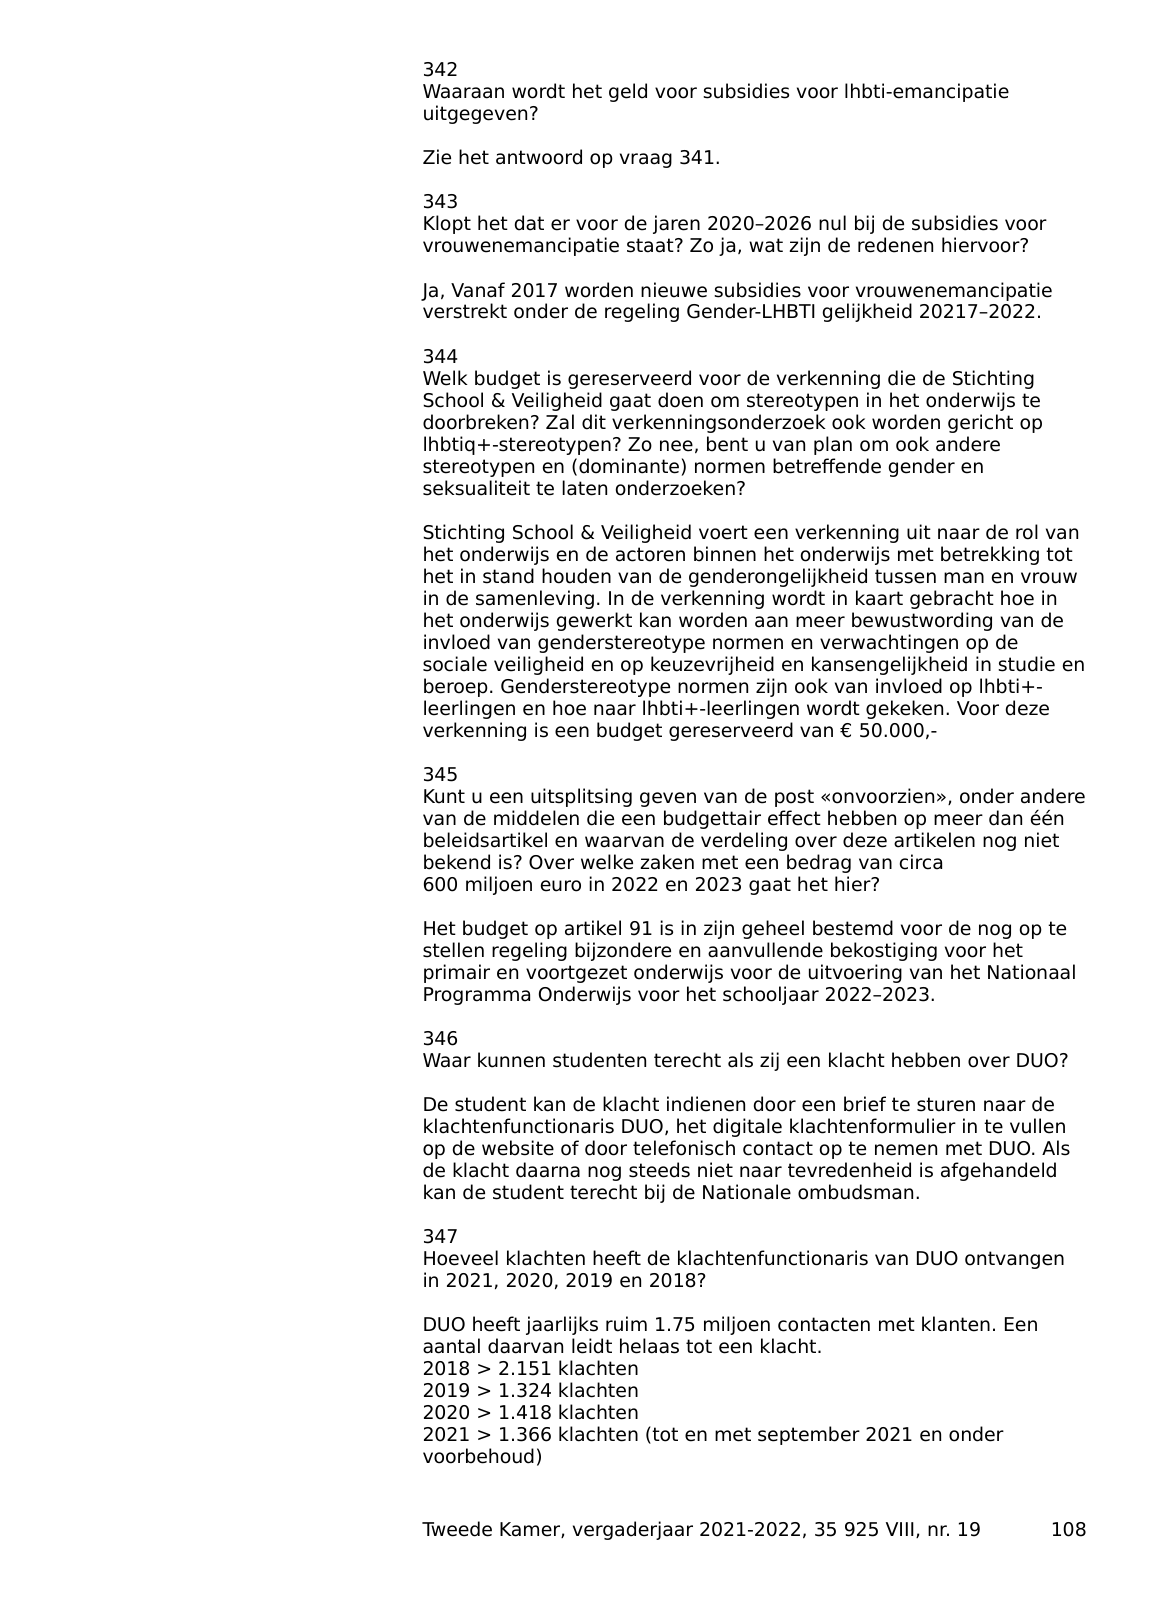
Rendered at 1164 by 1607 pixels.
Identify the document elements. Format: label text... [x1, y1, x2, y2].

text Waaraan wordt het geld voor subsidies voor lhbti-emancipatie uitgegeven? [422, 81, 1087, 125]
text Hoeveel klachten heeft de klachtenfunctionaris van DUO ontvangen in 2021, 2020, 2019 en 2018? [422, 1248, 1087, 1292]
text 343 [422, 191, 1087, 213]
text 2019 > 1.324 klachten [422, 1380, 1087, 1402]
text Het budget op artikel 91 is in zijn geheel bestemd voor de nog op te stellen regeling bijzondere en aanvullende bekostiging voor het primair en voortgezet onderwijs voor de uitvoering van het Nationaal Programma Onderwijs voor het schooljaar 2022–2023. [422, 918, 1087, 1006]
text 344 [422, 346, 1087, 368]
text Zie het antwoord op vraag 341. [422, 147, 1087, 169]
text 342 [422, 59, 1087, 81]
text Klopt het dat er voor de jaren 2020–2026 nul bij de subsidies voor vrouwenemancipatie staat? Zo ja, wat zijn de redenen hiervoor? [422, 213, 1087, 257]
text Waar kunnen studenten terecht als zij een klacht hebben over DUO? [422, 1050, 1087, 1072]
text De student kan de klacht indienen door een brief te sturen naar de klachtenfunctionaris DUO, het digitale klachtenformulier in te vullen op de website of door telefonisch contact op te nemen met DUO. Als de klacht daarna nog steeds niet naar tevredenheid is afgehandeld kan de student terecht bij de Nationale ombudsman. [422, 1094, 1087, 1204]
text 345 [422, 764, 1087, 786]
text Ja, Vanaf 2017 worden nieuwe subsidies voor vrouwenemancipatie verstrekt onder de regeling Gender-LHBTI gelijkheid 20217–2022. [422, 279, 1087, 323]
text Stichting School & Veiligheid voert een verkenning uit naar de rol van het onderwijs en de actoren binnen het onderwijs met betrekking tot het in stand houden van de genderongelijkheid tussen man en vrouw in de samenleving. In de verkenning wordt in kaart gebracht hoe in het onderwijs gewerkt kan worden aan meer bewustwording van de invloed van genderstereotype normen en verwachtingen op de sociale veiligheid en op keuzevrijheid en kansengelijkheid in studie en beroep. Genderstereotype normen zijn ook van invloed op lhbti+-leerlingen en hoe naar lhbti+-leerlingen wordt gekeken. Voor deze verkenning is een budget gereserveerd van € 50.000,- [422, 522, 1087, 741]
text 346 [422, 1028, 1087, 1050]
text 2021 > 1.366 klachten (tot en met september 2021 en onder voorbehoud) [422, 1424, 1087, 1468]
text Welk budget is gereserveerd voor de verkenning die de Stichting School & Veiligheid gaat doen om stereotypen in het onderwijs te doorbreken? Zal dit verkenningsonderzoek ook worden gericht op lhbtiq+-stereotypen? Zo nee, bent u van plan om ook andere stereotypen en (dominante) normen betreffende gender en seksualiteit te laten onderzoeken? [422, 368, 1087, 499]
text 2018 > 2.151 klachten [422, 1358, 1087, 1380]
text DUO heeft jaarlijks ruim 1.75 miljoen contacten met klanten. Een aantal daarvan leidt helaas tot een klacht. [422, 1314, 1087, 1358]
text Kunt u een uitsplitsing geven van de post «onvoorzien», onder andere van de middelen die een budgettair effect hebben op meer dan één beleidsartikel en waarvan de verdeling over deze artikelen nog niet bekend is? Over welke zaken met een bedrag van circa 600 miljoen euro in 2022 en 2023 gaat het hier? [422, 786, 1087, 896]
text 347 [422, 1226, 1087, 1248]
text 2020 > 1.418 klachten [422, 1402, 1087, 1424]
